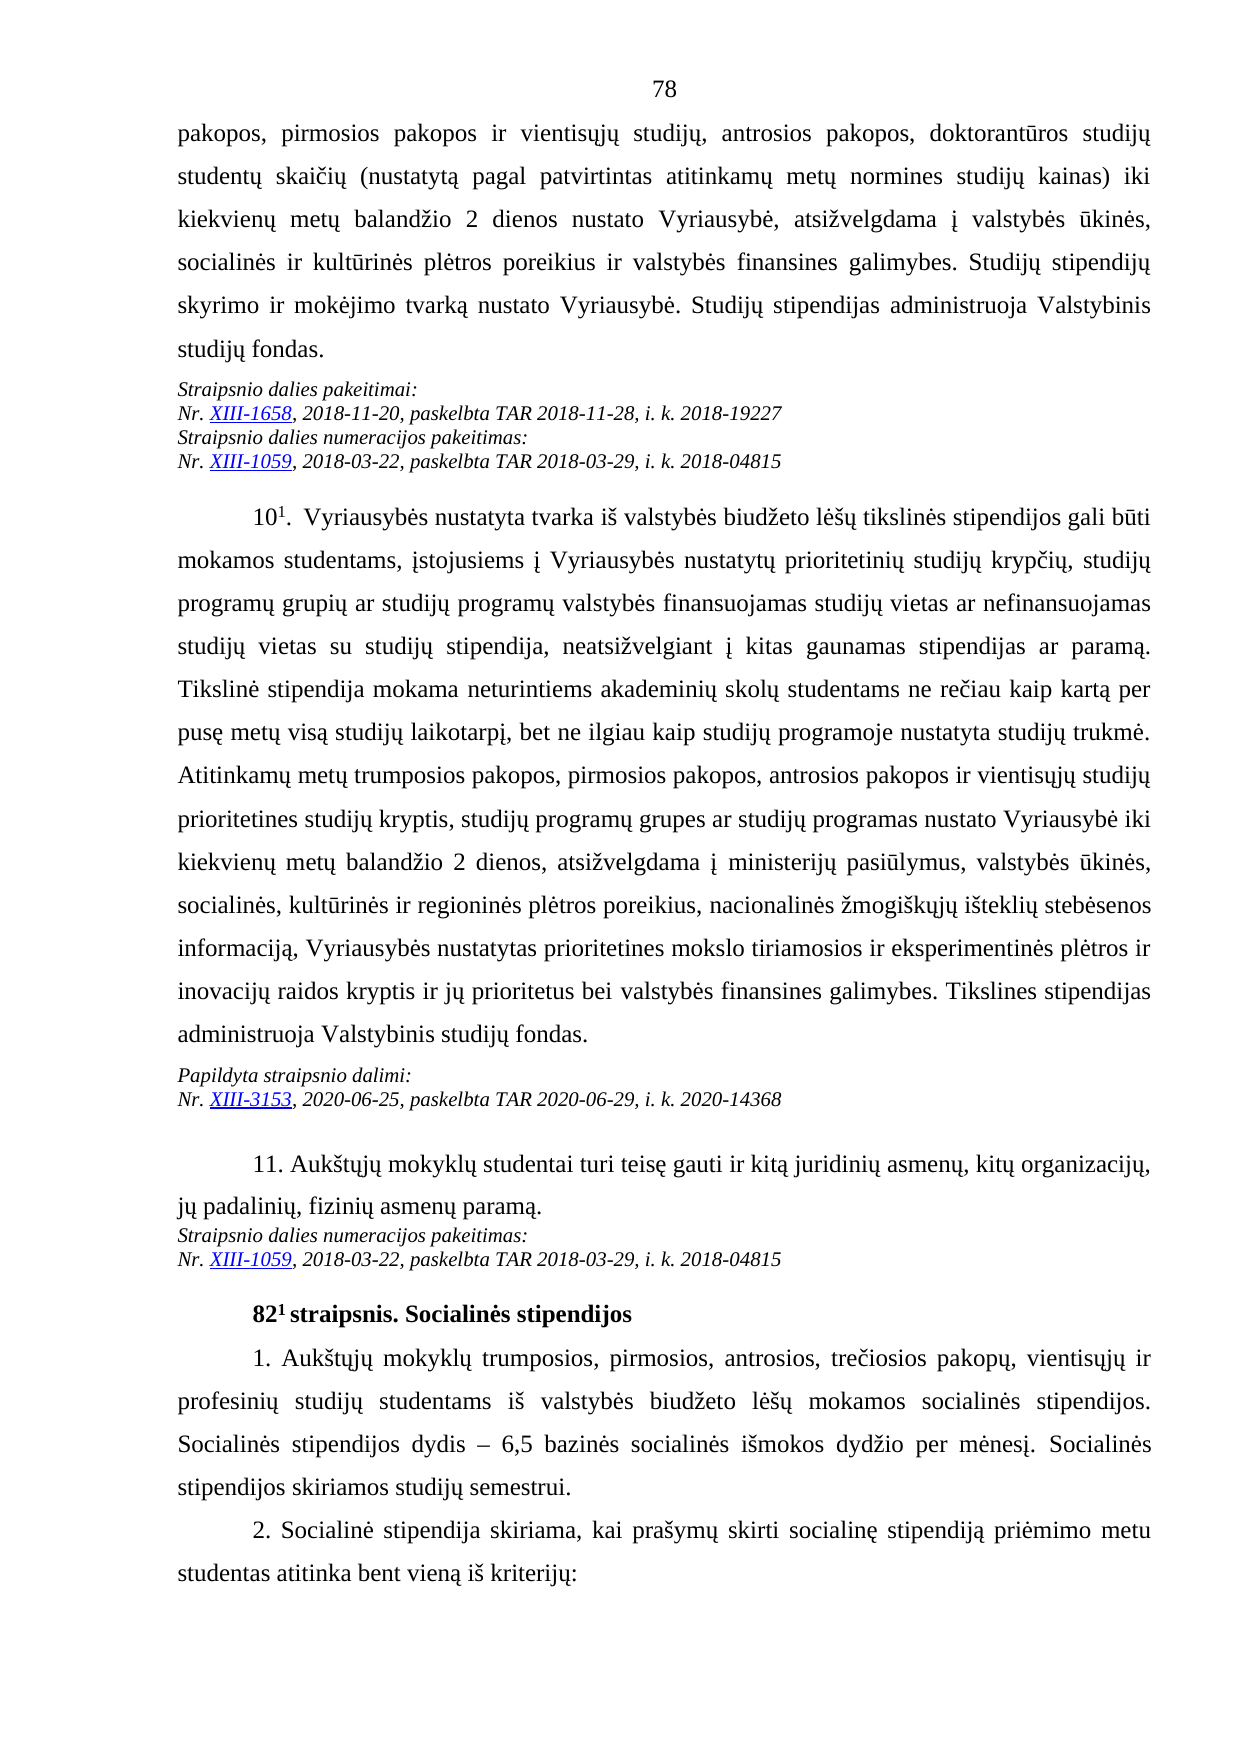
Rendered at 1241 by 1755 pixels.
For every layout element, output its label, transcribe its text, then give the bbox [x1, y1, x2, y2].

text Papildyta straipsnio dalimi: [177, 1062, 1152, 1087]
text Straipsnio dalies pakeitimai: [177, 377, 1152, 401]
text pakopos, pirmosios pakopos ir vientisųjų studijų, antrosios pakopos, doktorantūros studijų studentų skaičių (nustatytą pagal patvirtintas atitinkamų metų normines studijų kainas) iki kiekvienų metų balandžio 2 dienos nustato Vyriausybė, atsižvelgdama į valstybės ūkinės, socialinės ir kultūrinės plėtros poreikius ir valstybės finansines galimybes. Studijų stipendijų skyrimo ir mokėjimo tvarką nustato Vyriausybė. Studijų stipendijas administruoja Valstybinis studijų fondas. [177, 118, 1152, 362]
text 101. Vyriausybės nustatyta tvarka iš valstybės biudžeto lėšų tikslinės stipendijos gali būti mokamos studentams, įstojusiems į Vyriausybės nustatytų prioritetinių studijų krypčių, studijų programų grupių ar studijų programų valstybės finansuojamas studijų vietas ar nefinansuojamas studijų vietas su studijų stipendija, neatsižvelgiant į kitas gaunamas stipendijas ar paramą. Tikslinė stipendija mokama neturintiems akademinių skolų studentams ne rečiau kaip kartą per pusę metų visą studijų laikotarpį, bet ne ilgiau kaip studijų programoje nustatyta studijų trukmė. Atitinkamų metų trumposios pakopos, pirmosios pakopos, antrosios pakopos ir vientisųjų studijų prioritetines studijų kryptis, studijų programų grupes ar studijų programas nustato Vyriausybė iki kiekvienų metų balandžio 2 dienos, atsižvelgdama į ministerijų pasiūlymus, valstybės ūkinės, socialinės, kultūrinės ir regioninės plėtros poreikius, nacionalinės žmogiškųjų išteklių stebėsenos informaciją, Vyriausybės nustatytas prioritetines mokslo tiriamosios ir eksperimentinės plėtros ir inovacijų raidos kryptis ir jų prioritetus bei valstybės finansines galimybes. Tikslines stipendijas administruoja Valstybinis studijų fondas. [177, 502, 1152, 1048]
text 11. Aukštųjų mokyklų studentai turi teisę gauti ir kitą juridinių asmenų, kitų organizacijų, jų padalinių, fizinių asmenų paramą. [177, 1139, 1152, 1223]
text Nr. XIII-3153, 2020-06-25, paskelbta TAR 2020-06-29, i. k. 2020-14368 [177, 1087, 1152, 1111]
text Nr. XIII-1059, 2018-03-22, paskelbta TAR 2018-03-29, i. k. 2018-04815 [177, 1247, 1152, 1271]
text 821 straipsnis. Socialinės stipendijos [177, 1299, 1152, 1328]
text 1. Aukštųjų mokyklų trumposios, pirmosios, antrosios, trečiosios pakopų, vientisųjų ir profesinių studijų studentams iš valstybės biudžeto lėšų mokamos socialinės stipendijos. Socialinės stipendijos dydis – 6,5 bazinės socialinės išmokos dydžio per mėnesį. Socialinės stipendijos skiriamos studijų semestrui. [177, 1343, 1152, 1501]
text Straipsnio dalies numeracijos pakeitimas: [177, 1223, 1152, 1247]
text Straipsnio dalies numeracijos pakeitimas: [177, 425, 1152, 449]
text 2. Socialinė stipendija skiriama, kai prašymų skirti socialinę stipendiją priėmimo metu studentas atitinka bent vieną iš kriterijų: [177, 1515, 1152, 1587]
text Nr. XIII-1658, 2018-11-20, paskelbta TAR 2018-11-28, i. k. 2018-19227 [177, 401, 1152, 425]
text Nr. XIII-1059, 2018-03-22, paskelbta TAR 2018-03-29, i. k. 2018-04815 [177, 449, 1152, 473]
